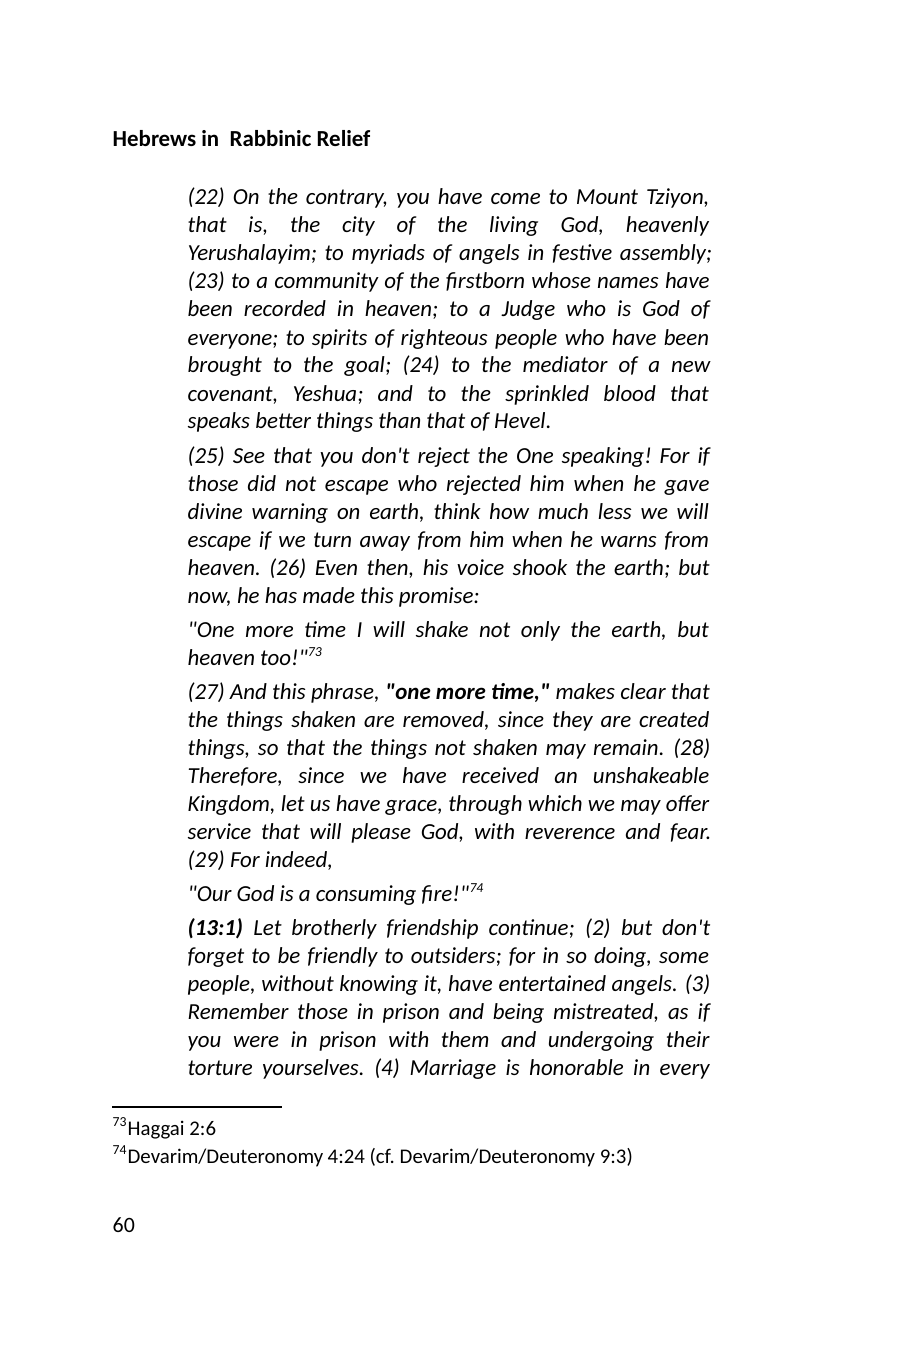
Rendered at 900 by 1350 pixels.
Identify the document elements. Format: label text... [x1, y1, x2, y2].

text (25) See that you don't reject the One speaking! For if those did not escape who rejected him when he gave divine warning on earth, think how much less we will escape if we turn away from him when he warns from heaven. (26) Even then, his voice shook the earth; but now, he has made this promise: [187, 441, 712, 609]
text Devarim/Deuteronomy 4:24 (cf. Devarim/Deuteronomy 9:3) [112, 1141, 787, 1169]
text "Our God is a consuming fire!" [187, 879, 712, 907]
text (27) And this phrase, "one more time," makes clear that the things shaken are removed, since they are created things, so that the things not shaken may remain. (28) Therefore, since we have received an unshakeable Kingdom, let us have grace, through which we may offer service that will please God, with reverence and fear. (29) For indeed, [187, 677, 712, 873]
text Haggai 2:6 [112, 1113, 787, 1141]
text "One more time I will shake not only the earth, but heaven too!" [187, 615, 712, 671]
text (13:1) Let brotherly friendship continue; (2) but don't forget to be friendly to outsiders; for in so doing, some people, without knowing it, have entertained angels. (3) Remember those in prison and being mistreated, as if you were in prison with them and undergoing their torture yourselves. (4) Marriage is honorable in every [187, 913, 712, 1081]
text (22) On the contrary, you have come to Mount Tziyon, that is, the city of the living God, heavenly Yerushalayim; to myriads of angels in festive assembly; (23) to a community of the firstborn whose names have been recorded in heaven; to a Judge who is God of everyone; to spirits of righteous people who have been brought to the goal; (24) to the mediator of a new covenant, Yeshua; and to the sprinkled blood that speaks better things than that of Hevel. [187, 182, 712, 435]
